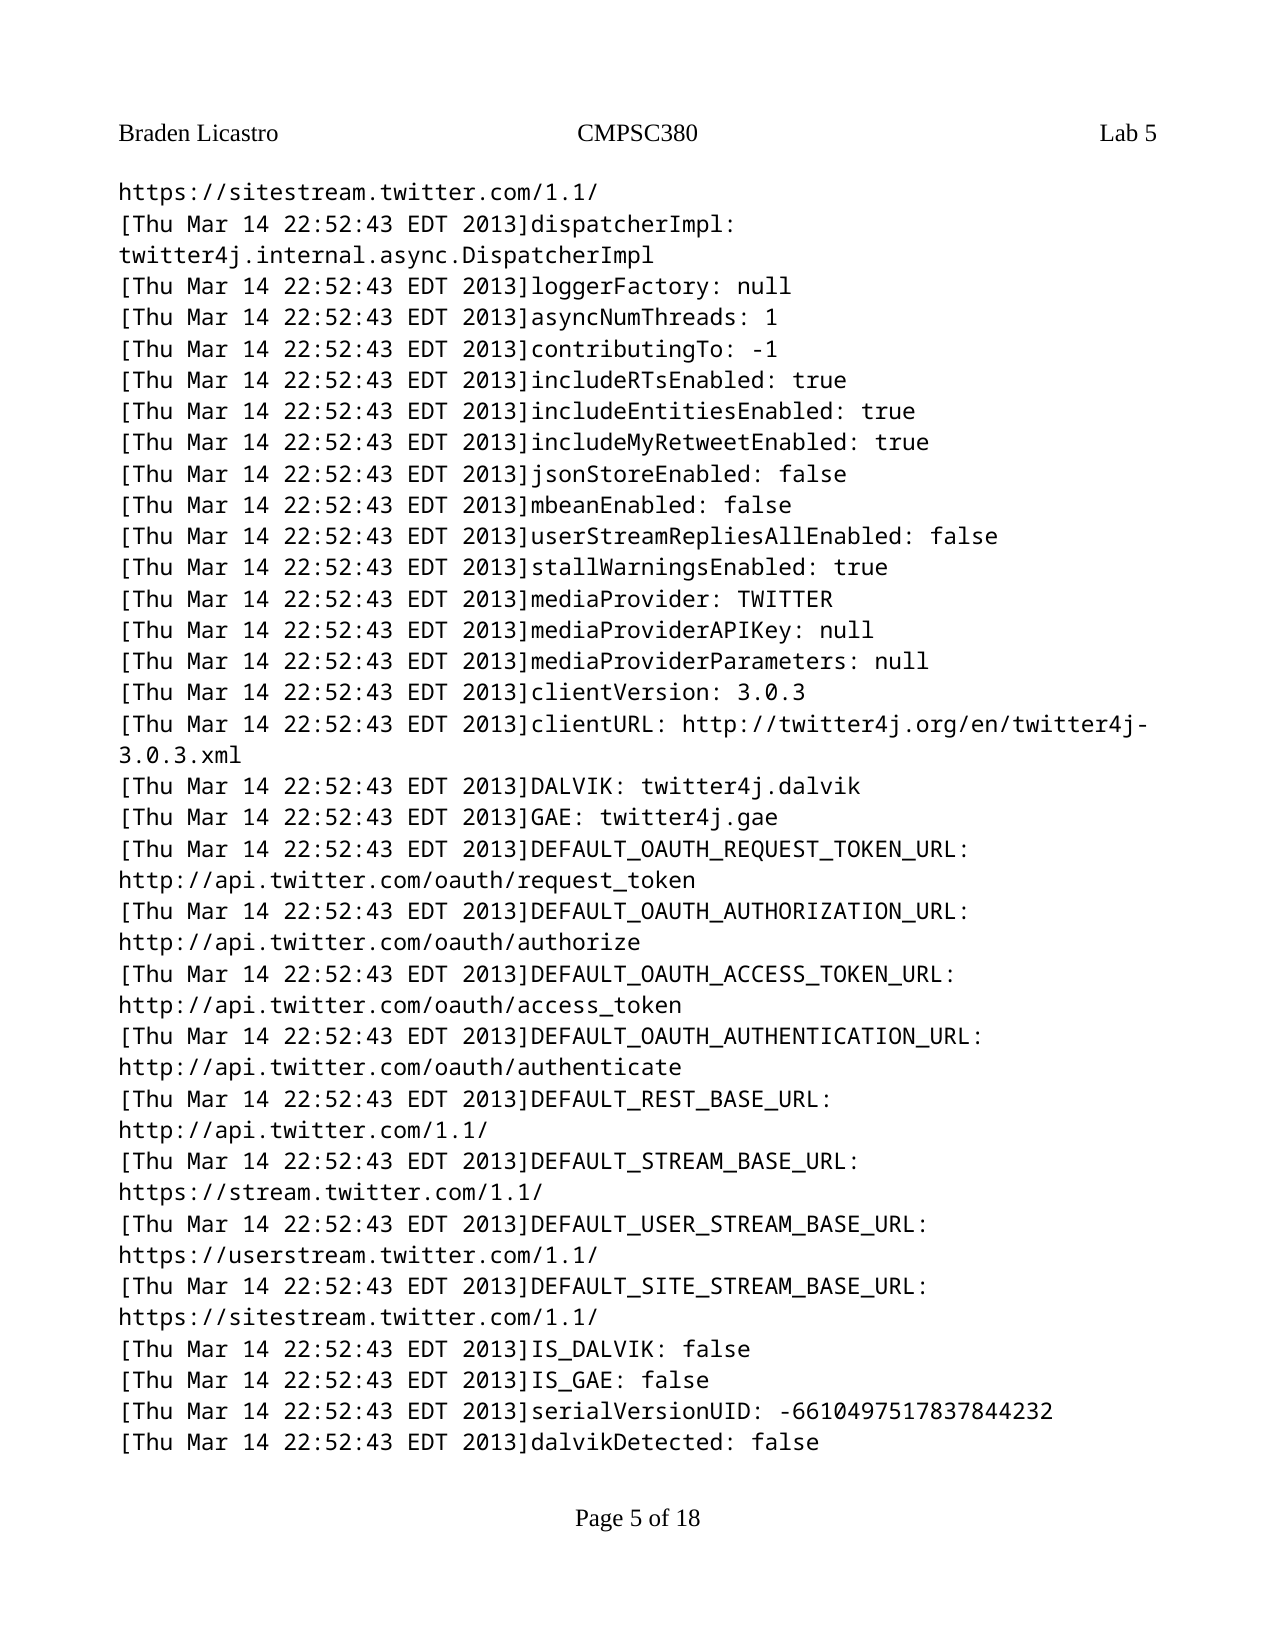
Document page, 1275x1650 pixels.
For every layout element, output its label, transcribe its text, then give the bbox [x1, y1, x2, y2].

text [Thu Mar 14 22:52:43 EDT 2013]mediaProviderParameters: null [118, 645, 1157, 676]
text [Thu Mar 14 22:52:43 EDT 2013]IS_DALVIK: false [118, 1333, 1157, 1364]
text [Thu Mar 14 22:52:43 EDT 2013]DEFAULT_OAUTH_ACCESS_TOKEN_URL: http://api.twitter.com/oauth/access_token [118, 958, 1157, 1020]
text [Thu Mar 14 22:52:43 EDT 2013]GAE: twitter4j.gae [118, 801, 1157, 833]
text [Thu Mar 14 22:52:43 EDT 2013]DEFAULT_STREAM_BASE_URL: https://stream.twitter.com/1.1/ [118, 1145, 1157, 1208]
text [Thu Mar 14 22:52:43 EDT 2013]DEFAULT_OAUTH_REQUEST_TOKEN_URL: http://api.twitter.com/oauth/request_token [118, 833, 1157, 895]
text [Thu Mar 14 22:52:43 EDT 2013]mediaProviderAPIKey: null [118, 614, 1157, 645]
text [Thu Mar 14 22:52:43 EDT 2013]serialVersionUID: -6610497517837844232 [118, 1395, 1157, 1426]
text [Thu Mar 14 22:52:43 EDT 2013]userStreamRepliesAllEnabled: false [118, 520, 1157, 551]
text [Thu Mar 14 22:52:43 EDT 2013]dispatcherImpl: twitter4j.internal.async.DispatcherImpl [118, 208, 1157, 270]
text [Thu Mar 14 22:52:43 EDT 2013]clientVersion: 3.0.3 [118, 676, 1157, 708]
text [Thu Mar 14 22:52:43 EDT 2013]includeEntitiesEnabled: true [118, 395, 1157, 426]
text [Thu Mar 14 22:52:43 EDT 2013]contributingTo: -1 [118, 333, 1157, 364]
text [Thu Mar 14 22:52:43 EDT 2013]jsonStoreEnabled: false [118, 458, 1157, 489]
text [Thu Mar 14 22:52:43 EDT 2013]mbeanEnabled: false [118, 489, 1157, 520]
text [Thu Mar 14 22:52:43 EDT 2013]DEFAULT_REST_BASE_URL: http://api.twitter.com/1.1/ [118, 1083, 1157, 1145]
text [Thu Mar 14 22:52:43 EDT 2013]DEFAULT_OAUTH_AUTHORIZATION_URL: http://api.twitter.com/oauth/authorize [118, 895, 1157, 958]
text [Thu Mar 14 22:52:43 EDT 2013]DEFAULT_OAUTH_AUTHENTICATION_URL: http://api.twitter.com/oauth/authenticate [118, 1020, 1157, 1083]
text [Thu Mar 14 22:52:43 EDT 2013]mediaProvider: TWITTER [118, 583, 1157, 614]
text [Thu Mar 14 22:52:43 EDT 2013]includeMyRetweetEnabled: true [118, 426, 1157, 458]
text [Thu Mar 14 22:52:43 EDT 2013]loggerFactory: null [118, 270, 1157, 301]
text [Thu Mar 14 22:52:43 EDT 2013]DALVIK: twitter4j.dalvik [118, 770, 1157, 801]
text [Thu Mar 14 22:52:43 EDT 2013]IS_GAE: false [118, 1364, 1157, 1395]
text [Thu Mar 14 22:52:43 EDT 2013]clientURL: http://twitter4j.org/en/twitter4j-3.0.3.xml [118, 708, 1157, 770]
text [Thu Mar 14 22:52:43 EDT 2013]includeRTsEnabled: true [118, 364, 1157, 395]
text https://sitestream.twitter.com/1.1/ [118, 176, 1157, 208]
text [Thu Mar 14 22:52:43 EDT 2013]dalvikDetected: false [118, 1426, 1157, 1458]
text [Thu Mar 14 22:52:43 EDT 2013]DEFAULT_USER_STREAM_BASE_URL: https://userstream.twitter.com/1.1/ [118, 1208, 1157, 1270]
text [Thu Mar 14 22:52:43 EDT 2013]DEFAULT_SITE_STREAM_BASE_URL: https://sitestream.twitter.com/1.1/ [118, 1270, 1157, 1333]
text [Thu Mar 14 22:52:43 EDT 2013]stallWarningsEnabled: true [118, 551, 1157, 583]
text [Thu Mar 14 22:52:43 EDT 2013]asyncNumThreads: 1 [118, 301, 1157, 333]
